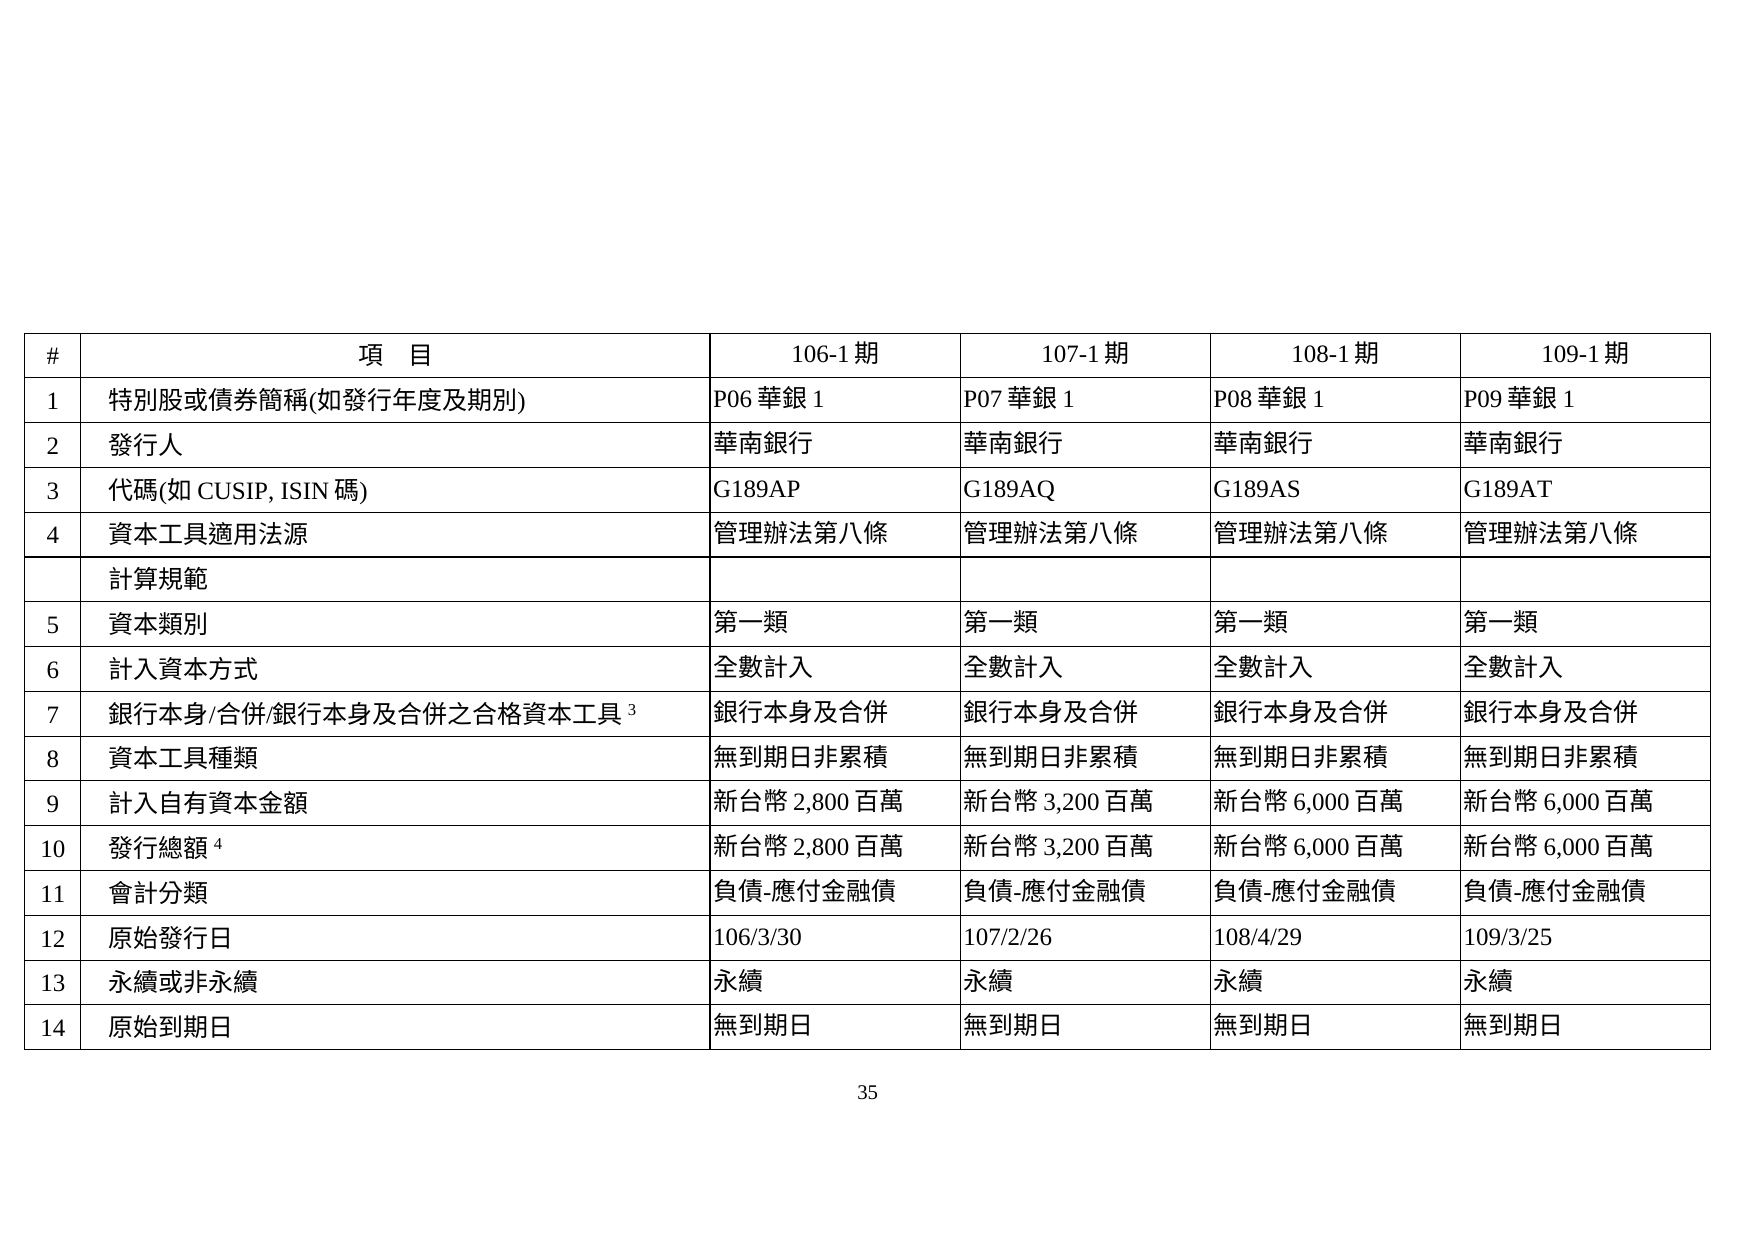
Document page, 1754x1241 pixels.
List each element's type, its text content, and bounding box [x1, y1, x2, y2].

table_cell 新台幣3,200百萬 [961, 826, 1210, 870]
table_cell 新台幣6,000百萬 [1461, 781, 1710, 825]
table_cell 計入自有資本金額 [81, 781, 709, 825]
table_cell 管理辦法第八條 [1461, 513, 1710, 556]
table_cell 華南銀行 [711, 423, 960, 467]
table_cell G189AT [1461, 468, 1710, 512]
table_cell 負債-應付金融債 [1211, 871, 1460, 915]
table_cell 全數計入 [711, 647, 960, 691]
table_cell 無到期日非累積 [961, 737, 1210, 780]
table_cell 第一類 [1461, 602, 1710, 646]
table_cell 原始發行日 [81, 916, 709, 959]
table_cell 發行總額4 [81, 826, 709, 870]
table_cell 無到期日 [1211, 1005, 1460, 1049]
table_cell 銀行本身及合併 [711, 692, 960, 736]
table_cell 銀行本身及合併 [961, 692, 1210, 736]
table_header 106-1期 [711, 334, 960, 377]
table_cell 華南銀行 [961, 423, 1210, 467]
table_cell 資本工具適用法源 [81, 513, 709, 556]
table_cell 會計分類 [81, 871, 709, 915]
table_header # [25, 334, 80, 377]
table_cell 負債-應付金融債 [961, 871, 1210, 915]
table_cell 無到期日非累積 [711, 737, 960, 780]
table_cell 新台幣2,800百萬 [711, 826, 960, 870]
table_cell [1461, 558, 1710, 601]
table_cell 新台幣6,000百萬 [1211, 781, 1460, 825]
table_cell [711, 558, 960, 601]
table_cell 無到期日 [1461, 1005, 1710, 1049]
table_cell 新台幣6,000百萬 [1461, 826, 1710, 870]
table_cell 銀行本身及合併 [1211, 692, 1460, 736]
table_cell 負債-應付金融債 [711, 871, 960, 915]
table_cell 資本工具種類 [81, 737, 709, 780]
table_cell 新台幣6,000百萬 [1211, 826, 1460, 870]
table_cell 10 [25, 826, 80, 870]
table_cell 計算規範 [81, 558, 709, 601]
table_cell 2 [25, 423, 80, 467]
table_cell 108/4/29 [1211, 916, 1460, 959]
table_cell 永續 [1461, 961, 1710, 1004]
table_cell 管理辦法第八條 [961, 513, 1210, 556]
table_cell 107/2/26 [961, 916, 1210, 959]
table_cell 第一類 [1211, 602, 1460, 646]
table_header 108-1期 [1211, 334, 1460, 377]
table_cell 管理辦法第八條 [711, 513, 960, 556]
table_cell 無到期日 [711, 1005, 960, 1049]
table_cell 1 [25, 378, 80, 422]
table_cell 原始到期日 [81, 1005, 709, 1049]
table_cell 無到期日 [961, 1005, 1210, 1049]
table_cell [1211, 558, 1460, 601]
table_cell 發行人 [81, 423, 709, 467]
table_cell 7 [25, 692, 80, 736]
table_cell 9 [25, 781, 80, 825]
table_header 109-1期 [1461, 334, 1710, 377]
table_cell 代碼(如CUSIP, ISIN碼) [81, 468, 709, 512]
table_cell 全數計入 [961, 647, 1210, 691]
table_cell 銀行本身/合併/銀行本身及合併之合格資本工具3 [81, 692, 709, 736]
table_cell G189AQ [961, 468, 1210, 512]
table_cell 無到期日非累積 [1461, 737, 1710, 780]
table_cell G189AS [1211, 468, 1460, 512]
table_cell [25, 558, 80, 601]
table_cell 4 [25, 513, 80, 556]
table_cell 11 [25, 871, 80, 915]
table_cell [961, 558, 1210, 601]
table_cell 銀行本身及合併 [1461, 692, 1710, 736]
table_cell 永續或非永續 [81, 961, 709, 1004]
table_cell 永續 [711, 961, 960, 1004]
table_cell 3 [25, 468, 80, 512]
table_header 項 目 [81, 334, 709, 377]
table_cell 12 [25, 916, 80, 959]
table_cell G189AP [711, 468, 960, 512]
table_cell 6 [25, 647, 80, 691]
table_cell 14 [25, 1005, 80, 1049]
table_cell 計入資本方式 [81, 647, 709, 691]
table_cell P06華銀1 [711, 378, 960, 422]
table_cell 永續 [961, 961, 1210, 1004]
table_cell 第一類 [961, 602, 1210, 646]
table_header 107-1期 [961, 334, 1210, 377]
table_cell P09華銀1 [1461, 378, 1710, 422]
table_cell 無到期日非累積 [1211, 737, 1460, 780]
table_cell 106/3/30 [711, 916, 960, 959]
table_cell 華南銀行 [1211, 423, 1460, 467]
table_cell 第一類 [711, 602, 960, 646]
table_cell 8 [25, 737, 80, 780]
table_cell 新台幣3,200百萬 [961, 781, 1210, 825]
table_cell 109/3/25 [1461, 916, 1710, 959]
table_cell 全數計入 [1211, 647, 1460, 691]
table_cell 管理辦法第八條 [1211, 513, 1460, 556]
table_cell 全數計入 [1461, 647, 1710, 691]
table_cell 13 [25, 961, 80, 1004]
table_cell P08華銀1 [1211, 378, 1460, 422]
table_cell 新台幣2,800百萬 [711, 781, 960, 825]
table_cell 華南銀行 [1461, 423, 1710, 467]
table_cell 負債-應付金融債 [1461, 871, 1710, 915]
table_cell 資本類別 [81, 602, 709, 646]
table_cell 永續 [1211, 961, 1460, 1004]
table_cell P07華銀1 [961, 378, 1210, 422]
table_cell 特別股或債券簡稱(如發行年度及期別) [81, 378, 709, 422]
table_cell 5 [25, 602, 80, 646]
